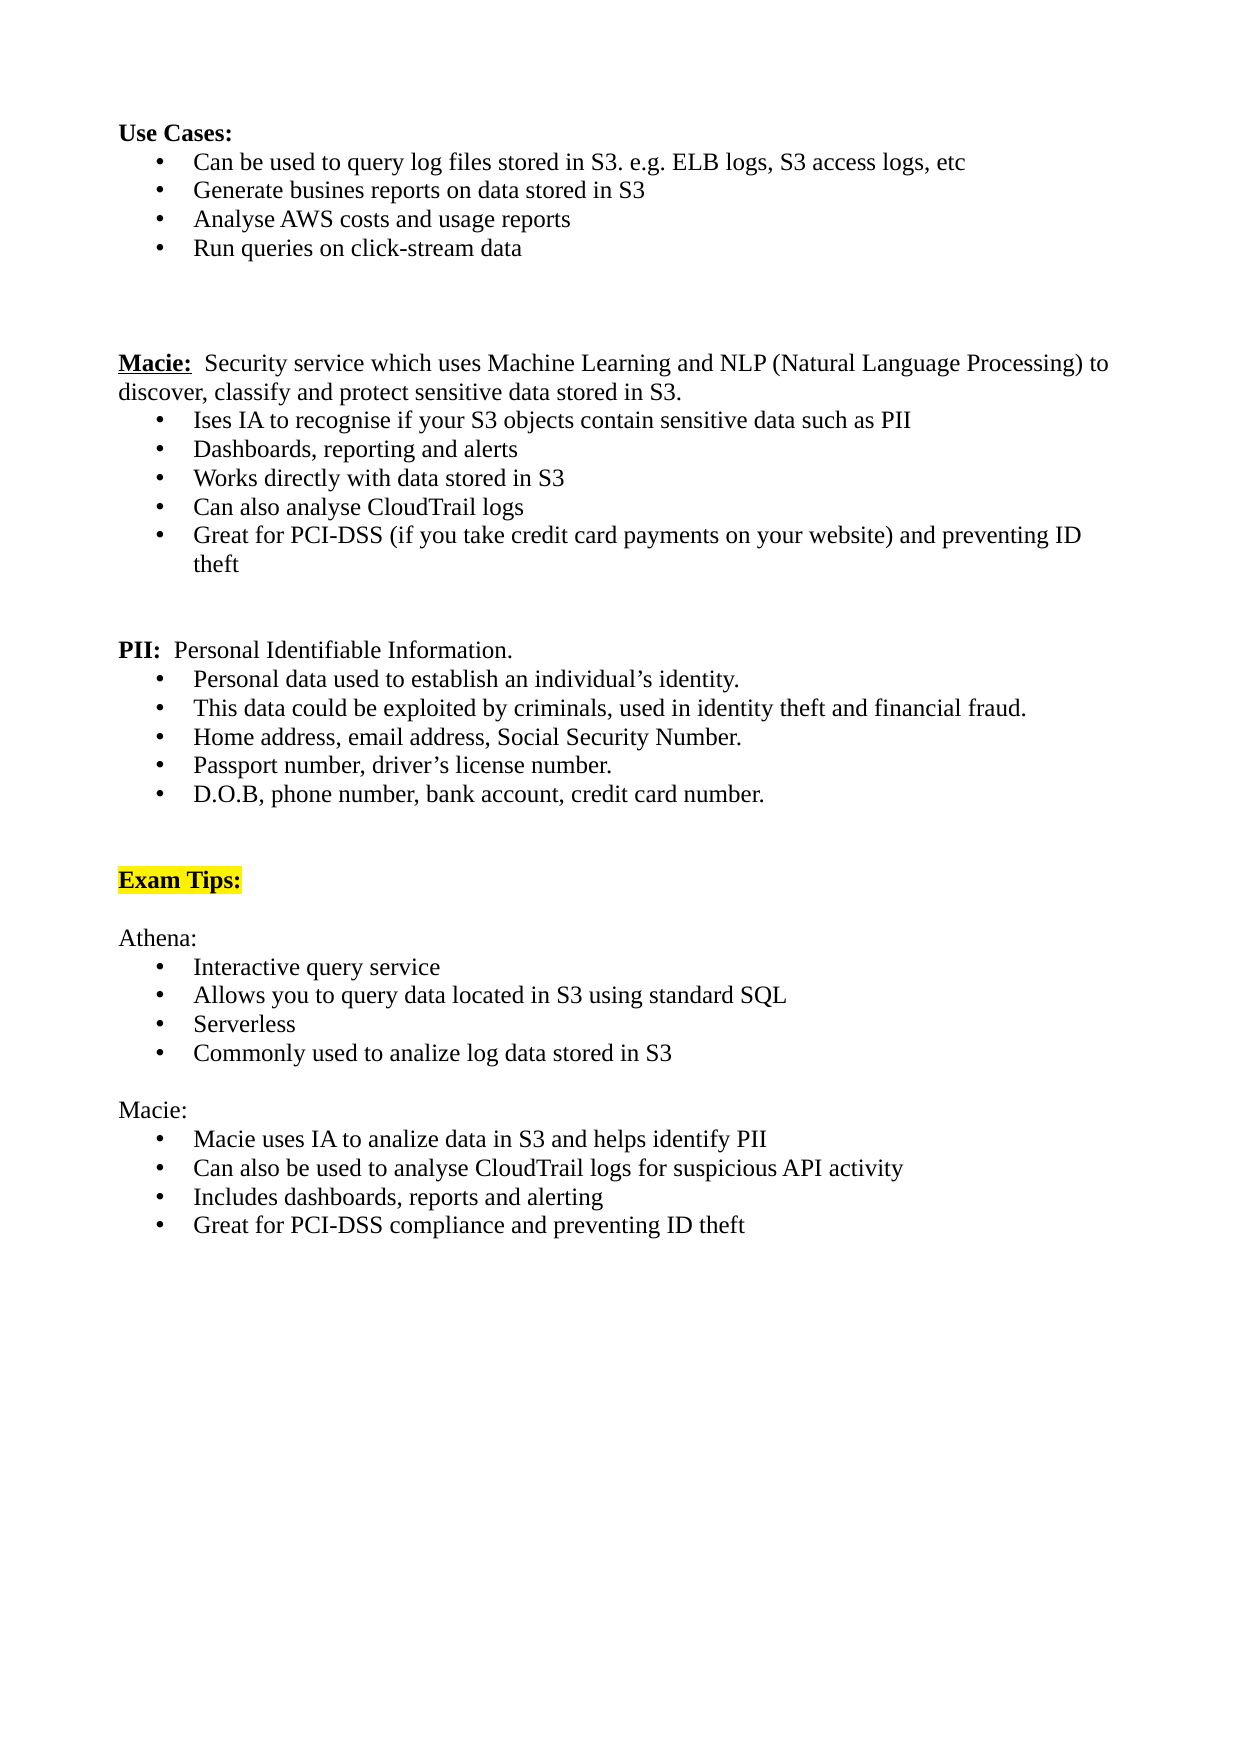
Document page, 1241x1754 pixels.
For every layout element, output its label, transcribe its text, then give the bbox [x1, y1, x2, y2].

list Personal data used to establish an individual’s identity. [156, 664, 1122, 693]
list Can also be used to analyse CloudTrail logs for suspicious API activity [156, 1153, 1122, 1182]
list This data could be exploited by criminals, used in identity theft and financial fraud. [156, 693, 1122, 722]
list Analyse AWS costs and usage reports [156, 204, 1122, 233]
list Commonly used to analize log data stored in S3 [156, 1038, 1122, 1067]
list Can also analyse CloudTrail logs [156, 492, 1122, 521]
text Macie: [118, 1096, 1122, 1124]
list Great for PCI-DSS compliance and preventing ID theft [156, 1211, 1122, 1239]
text PII: Personal Identifiable Information. [118, 636, 1122, 664]
list Interactive query service [156, 952, 1122, 981]
text Exam Tips: [118, 866, 1122, 894]
list Generate busines reports on data stored in S3 [156, 176, 1122, 204]
text Macie: Security service which uses Machine Learning and NLP (Natural Language Processing) to discover, classify and protect sensitive data stored in S3. [118, 348, 1122, 406]
list Serverless [156, 1009, 1122, 1038]
list Macie uses IA to analize data in S3 and helps identify PII [156, 1124, 1122, 1153]
list Allows you to query data located in S3 using standard SQL [156, 981, 1122, 1009]
text Use Cases: [118, 118, 1122, 147]
text Athena: [118, 923, 1122, 952]
list Works directly with data stored in S3 [156, 463, 1122, 492]
list Run queries on click-stream data [156, 233, 1122, 262]
list Ises IA to recognise if your S3 objects contain sensitive data such as PII [156, 406, 1122, 434]
list Great for PCI-DSS (if you take credit card payments on your website) and preventing ID theft [156, 521, 1122, 578]
list Passport number, driver’s license number. [156, 751, 1122, 779]
list Home address, email address, Social Security Number. [156, 722, 1122, 751]
list Can be used to query log files stored in S3. e.g. ELB logs, S3 access logs, etc [156, 147, 1122, 176]
list Includes dashboards, reports and alerting [156, 1182, 1122, 1211]
list D.O.B, phone number, bank account, credit card number. [156, 779, 1122, 808]
list Dashboards, reporting and alerts [156, 434, 1122, 463]
